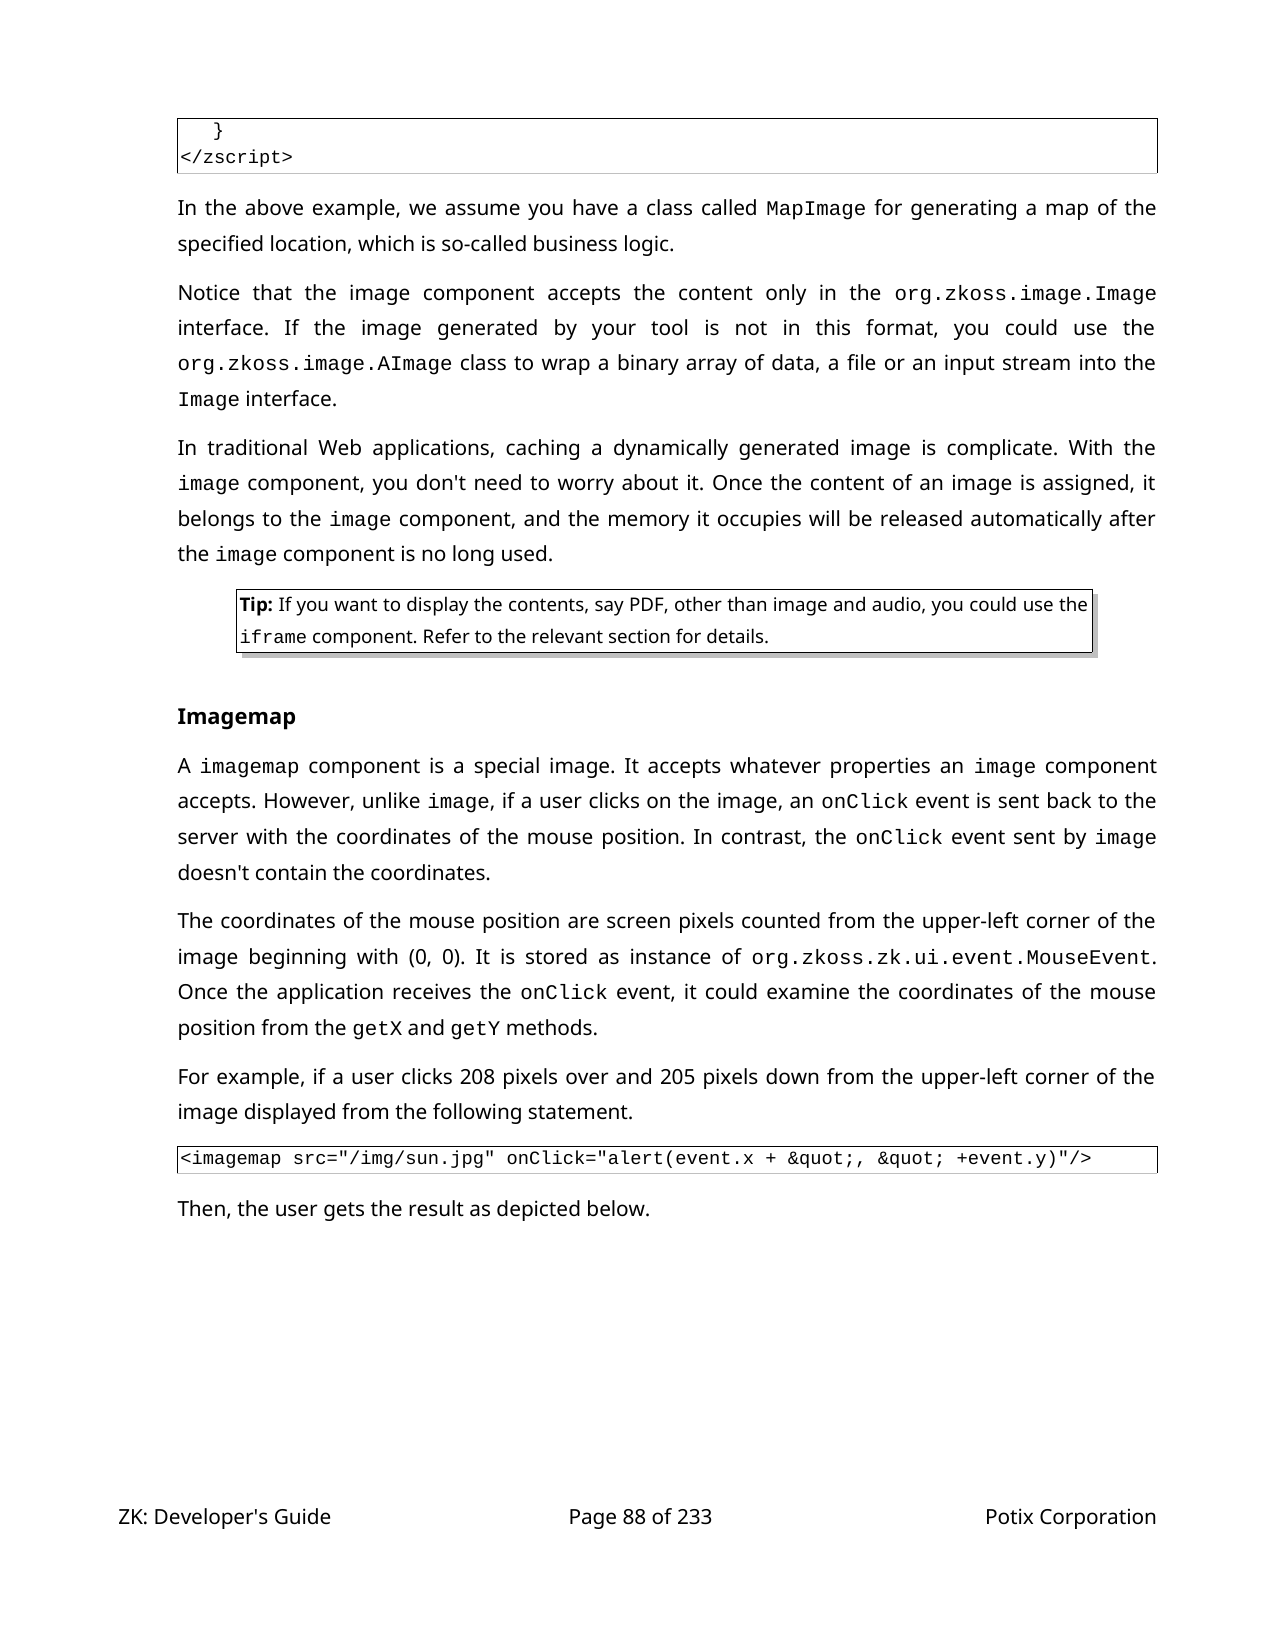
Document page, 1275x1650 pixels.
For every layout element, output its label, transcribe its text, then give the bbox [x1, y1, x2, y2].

text The coordinates of the mouse position are screen pixels counted from the upper-left corner of the image beginning with (0, 0). It is stored as instance of org.zkoss.zk.ui.event.MouseEvent. Once the application receives the onClick event, it could examine the coordinates of the mouse position from the getX and getY methods. [177, 907, 1157, 1041]
text Tip: If you want to display the contents, say PDF, other than image and audio, you could use the iframe component. Refer to the relevant section for details. [237, 590, 1092, 652]
text </zscript> [178, 145, 1157, 173]
text For example, if a user clicks 208 pixels over and 205 pixels down from the upper-left corner of the image displayed from the following statement. [177, 1062, 1157, 1125]
text <imagemap src="/img/sun.jpg" onClick="alert(event.x + &quot;, &quot; +event.y)"/> [178, 1147, 1157, 1173]
text In traditional Web applications, caching a dynamically generated image is complicate. With the image component, you don't need to worry about it. Once the content of an image is assigned, it belongs to the image component, and the memory it occupies will be released automatically after the image component is no long used. [177, 433, 1157, 568]
subtitle Imagemap [177, 701, 1157, 731]
text } [178, 119, 1157, 142]
text In the above example, we assume you have a class called MapImage for generating a map of the specified location, which is so-called business logic. [177, 193, 1157, 257]
text A imagemap component is a special image. It accepts whatever properties an image component accepts. However, unlike image, if a user clicks on the image, an onClick event is sent back to the server with the coordinates of the mouse position. In contrast, the onClick event sent by image doesn't contain the coordinates. [177, 751, 1157, 886]
text Notice that the image component accepts the content only in the org.zkoss.image.Image interface. If the image generated by your tool is not in this format, you could use the org.zkoss.image.AImage class to wrap a binary array of data, a file or an input stream into the Image interface. [177, 278, 1157, 412]
text Then, the user gets the result as depicted below. [177, 1194, 1157, 1222]
